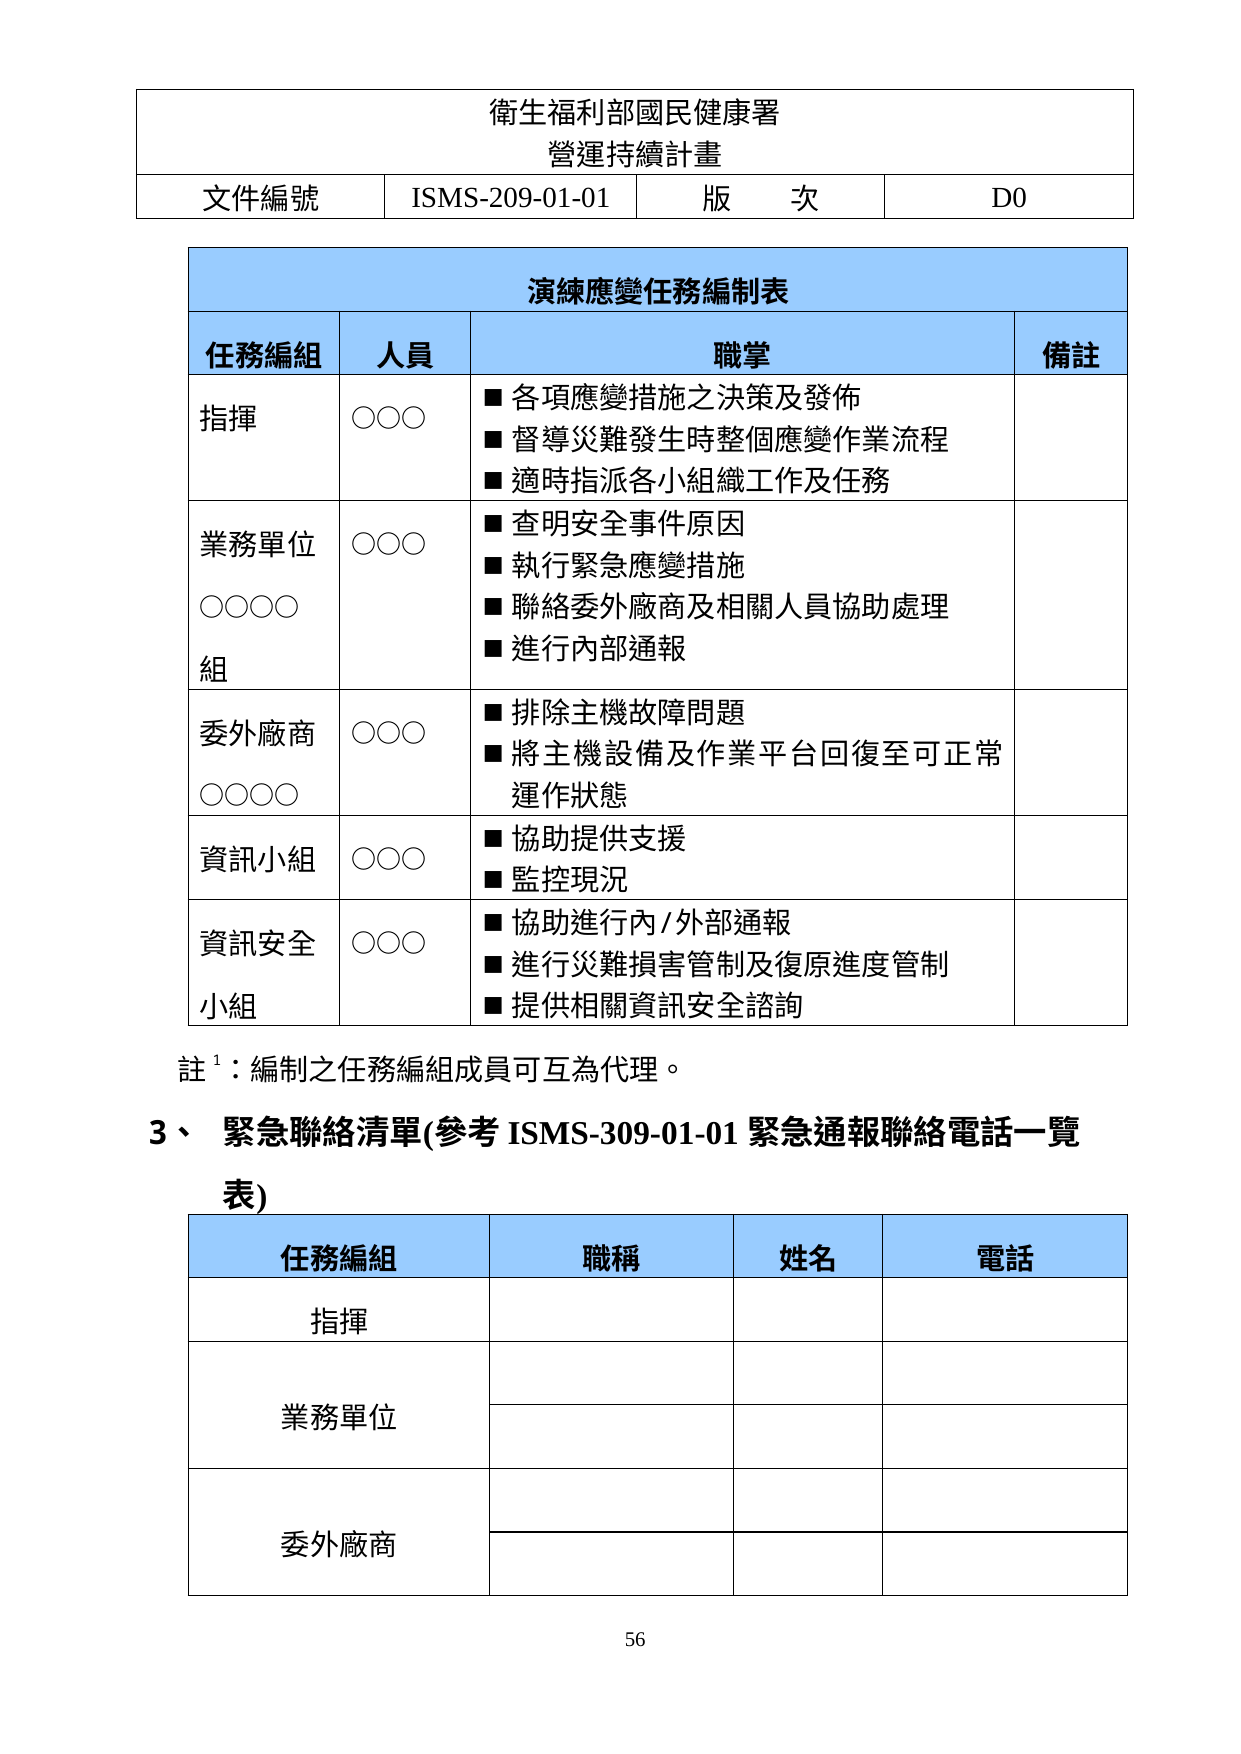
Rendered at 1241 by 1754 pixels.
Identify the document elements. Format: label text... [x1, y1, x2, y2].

table_header 任務編組 [189, 1215, 489, 1277]
table_cell 職掌 [471, 312, 1014, 374]
table_cell [1015, 375, 1127, 500]
table_cell [490, 1405, 733, 1468]
table_cell [1015, 690, 1127, 815]
table_cell ○○○ [340, 375, 470, 500]
table_cell 協助進行內/外部通報 進行災難損害管制及復原進度管制 提供相關資訊安全諮詢 [471, 900, 1014, 1025]
table_cell 協助提供支援 監控現況 [471, 816, 1014, 899]
table_cell 委外廠商 ○○○○ [189, 690, 339, 815]
table_cell [734, 1342, 882, 1404]
list 緊急聯絡清單(參考ISMS-309-01-01 緊急通報聯絡電話一覽表) [148, 1089, 1122, 1214]
table_cell 備註 [1015, 312, 1127, 374]
table_header 電話 [883, 1215, 1127, 1277]
table_cell [1015, 501, 1127, 689]
table_cell 業務單位○○○○組 [189, 501, 339, 689]
table_cell 指揮 [189, 1278, 489, 1341]
table_cell 資訊安全小組 [189, 900, 339, 1025]
table_header 職稱 [490, 1215, 733, 1277]
table_cell ○○○ [340, 816, 470, 899]
table_cell 資訊小組 [189, 816, 339, 899]
text 註1：編制之任務編組成員可互為代理。 [177, 1026, 1122, 1089]
table_cell 任務編組 [189, 312, 339, 374]
table_cell [883, 1533, 1127, 1595]
table_header 姓名 [734, 1215, 882, 1277]
table_cell ○○○ [340, 501, 470, 689]
table_cell 各項應變措施之決策及發佈 督導災難發生時整個應變作業流程 適時指派各小組織工作及任務 [471, 375, 1014, 500]
table_header 演練應變任務編制表 [189, 248, 1127, 311]
table_cell 指揮 [189, 375, 339, 500]
table_cell ○○○ [340, 900, 470, 1025]
table_cell [490, 1278, 733, 1341]
table_cell 人員 [340, 312, 470, 374]
table_cell 查明安全事件原因 執行緊急應變措施 聯絡委外廠商及相關人員協助處理 進行內部通報 [471, 501, 1014, 689]
table_cell [490, 1342, 733, 1404]
table_cell 業務單位 [189, 1342, 489, 1468]
table_cell [734, 1405, 882, 1468]
table_cell [1015, 900, 1127, 1025]
table_cell [734, 1469, 882, 1531]
table_cell [883, 1469, 1127, 1531]
table_cell ○○○ [340, 690, 470, 815]
table_cell [734, 1533, 882, 1595]
table_cell [883, 1405, 1127, 1468]
table_cell [1015, 816, 1127, 899]
table_cell [883, 1278, 1127, 1341]
table_cell 排除主機故障問題 將主機設備及作業平台回復至可正常運作狀態 [471, 690, 1014, 815]
table_cell [883, 1342, 1127, 1404]
table_cell [490, 1533, 733, 1595]
table_cell [734, 1278, 882, 1341]
table_cell 委外廠商 [189, 1469, 489, 1595]
table_cell [490, 1469, 733, 1531]
